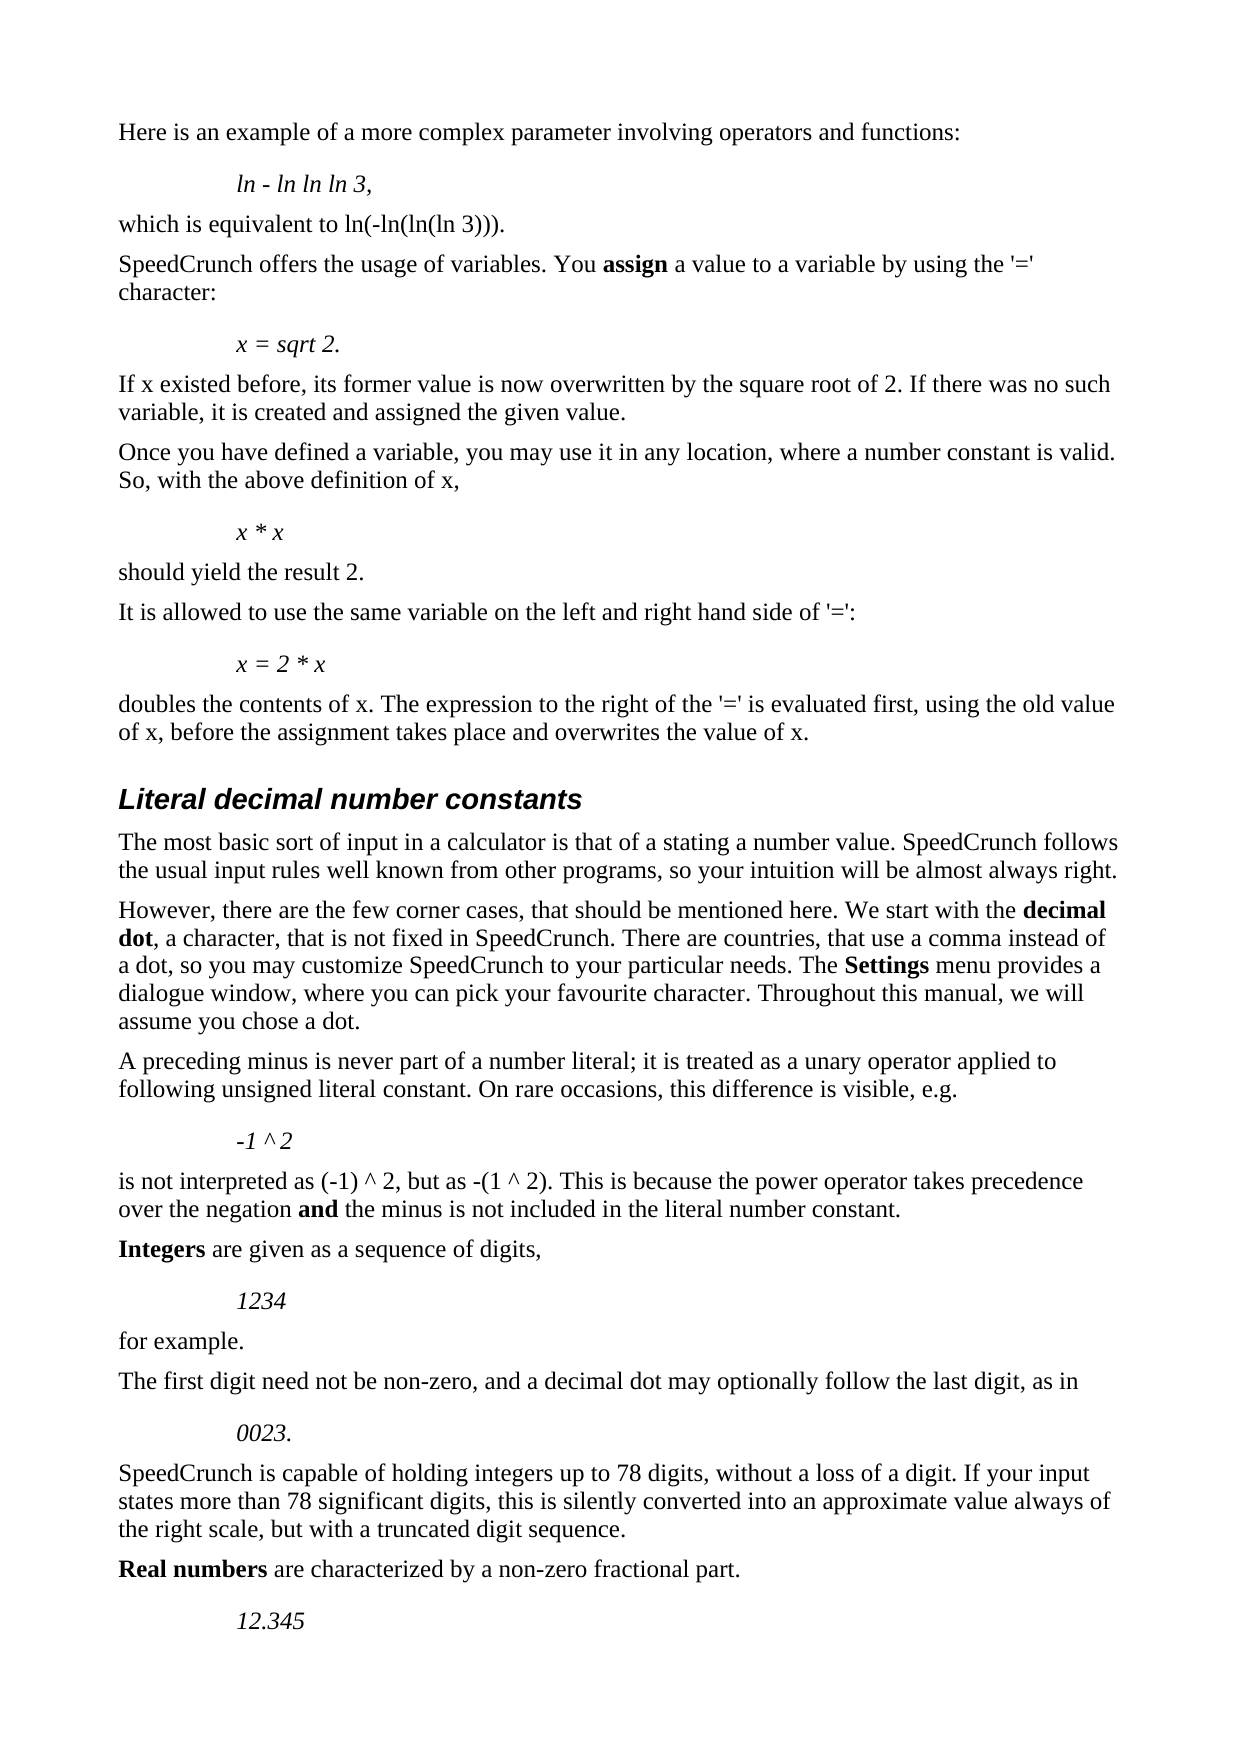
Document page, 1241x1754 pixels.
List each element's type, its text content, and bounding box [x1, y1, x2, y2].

text If x existed before, its former value is now overwritten by the square root of 2. If there was no such variable, it is created and assigned the given value. [118, 370, 1122, 426]
text SpeedCrunch offers the usage of variables. You assign a value to a variable by using the '=' character: [118, 250, 1122, 306]
text doubles the contents of x. The expression to the right of the '=' is evaluated first, using the old value of x, before the assignment takes place and overwrites the value of x. [118, 690, 1122, 746]
text It is allowed to use the same variable on the left and right hand side of '=': [118, 598, 1122, 626]
text x = sqrt 2. [236, 330, 1122, 358]
text is not interpreted as (-1) ^ 2, but as -(1 ^ 2). This is because the power operator takes precedence over the negation and the minus is not included in the literal number constant. [118, 1167, 1122, 1222]
text x = 2 * x [236, 650, 1122, 678]
text which is equivalent to ln(-ln(ln(ln 3))). [118, 210, 1122, 238]
text for example. [118, 1327, 1122, 1355]
text -1 ^ 2 [236, 1127, 1122, 1154]
text x * x [236, 518, 1122, 546]
text 12.345 [236, 1607, 1122, 1634]
subtitle Literal decimal number constants [118, 783, 1122, 816]
text The most basic sort of input in a calculator is that of a stating a number value. SpeedCrunch follows the usual input rules well known from other programs, so your intuition will be almost always right. [118, 828, 1122, 884]
text However, there are the few corner cases, that should be mentioned here. We start with the decimal dot, a character, that is not fixed in SpeedCrunch. There are countries, that use a comma instead of a dot, so you may customize SpeedCrunch to your particular needs. The Settings menu provides a dialogue window, where you can pick your favourite character. Throughout this manual, we will assume you chose a dot. [118, 896, 1122, 1035]
text Once you have defined a variable, you may use it in any location, where a number constant is valid. So, with the above definition of x, [118, 438, 1122, 493]
text should yield the result 2. [118, 558, 1122, 586]
text Integers are given as a sequence of digits, [118, 1235, 1122, 1263]
text Here is an example of a more complex parameter involving operators and functions: [118, 118, 1122, 146]
text 1234 [236, 1287, 1122, 1314]
text A preceding minus is never part of a number literal; it is treated as a unary operator applied to following unsigned literal constant. On rare occasions, this difference is visible, e.g. [118, 1047, 1122, 1103]
text Real numbers are characterized by a non-zero fractional part. [118, 1555, 1122, 1583]
text SpeedCrunch is capable of holding integers up to 78 digits, without a loss of a digit. If your input states more than 78 significant digits, this is silently converted into an approximate value always of the right scale, but with a truncated digit sequence. [118, 1459, 1122, 1542]
text 0023. [236, 1419, 1122, 1447]
text The first digit need not be non-zero, and a decimal dot may optionally follow the last digit, as in [118, 1367, 1122, 1395]
text ln - ln ln ln 3, [236, 170, 1122, 198]
